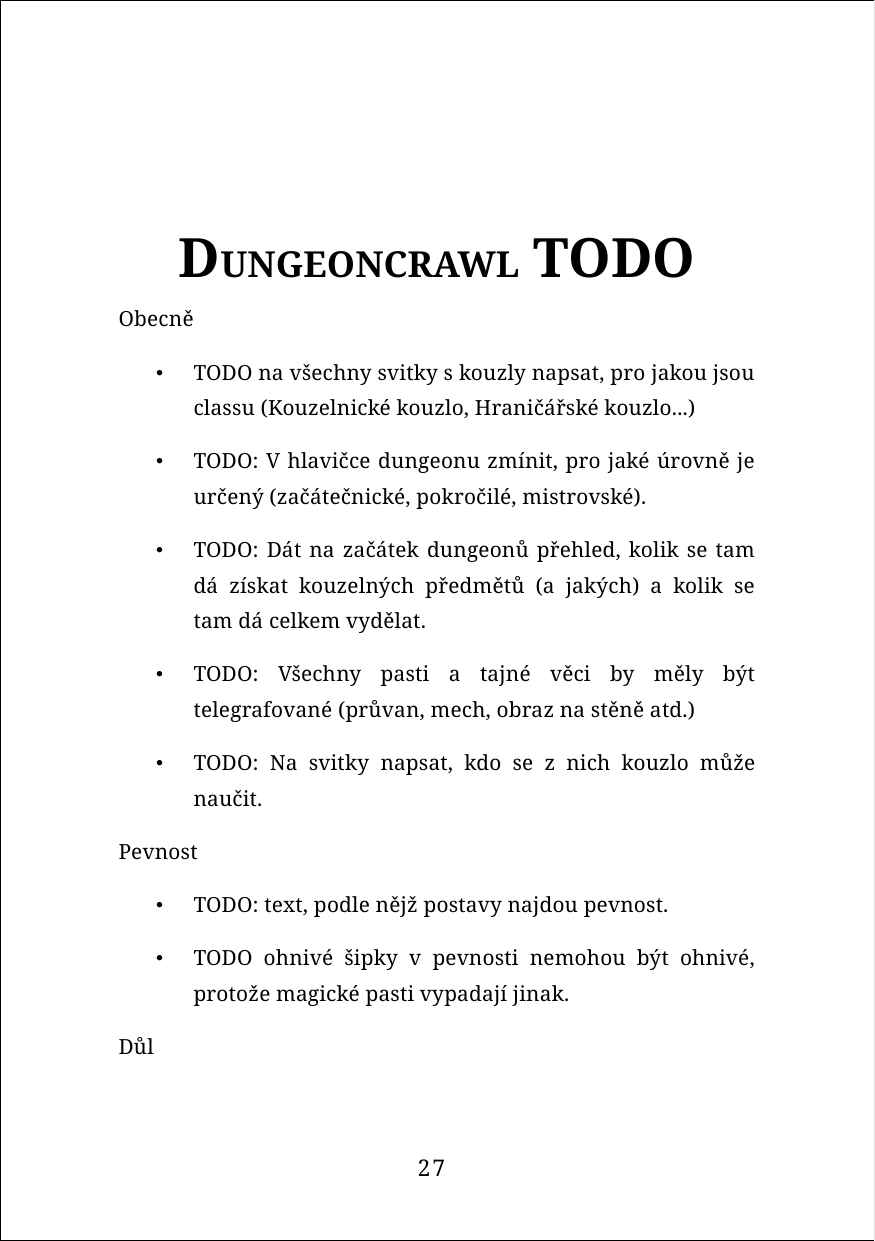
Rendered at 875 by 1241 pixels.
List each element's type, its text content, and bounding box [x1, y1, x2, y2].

list TODO: text, podle nějž postavy najdou pevnost. [156, 890, 756, 919]
list TODO na všechny svitky s kouzly napsat, pro jakou jsou classu (Kouzelnické kouzlo, Hraničářské kouzlo...) [156, 358, 756, 422]
text Důl [118, 1032, 756, 1061]
list TODO: Na svitky napsat, kdo se z nich kouzlo může naučit. [156, 748, 756, 812]
text Pevnost [118, 837, 756, 866]
list TODO ohnivé šipky v pevnosti nemohou být ohnivé, protože magické pasti vypadají jinak. [156, 943, 756, 1007]
text Obecně [118, 304, 756, 333]
list TODO: Všechny pasti a tajné věci by měly být telegrafované (průvan, mech, obraz na stěně atd.) [156, 659, 756, 723]
list TODO: V hlavičce dungeonu zmínit, pro jaké úrovně je určený (začátečnické, pokročilé, mistrovské). [156, 447, 756, 511]
subtitle Dungeoncrawl TODO [118, 219, 756, 293]
list TODO: Dát na začátek dungeonů přehled, kolik se tam dá získat kouzelných předmětů (a jakých) a kolik se tam dá celkem vydělat. [156, 535, 756, 635]
